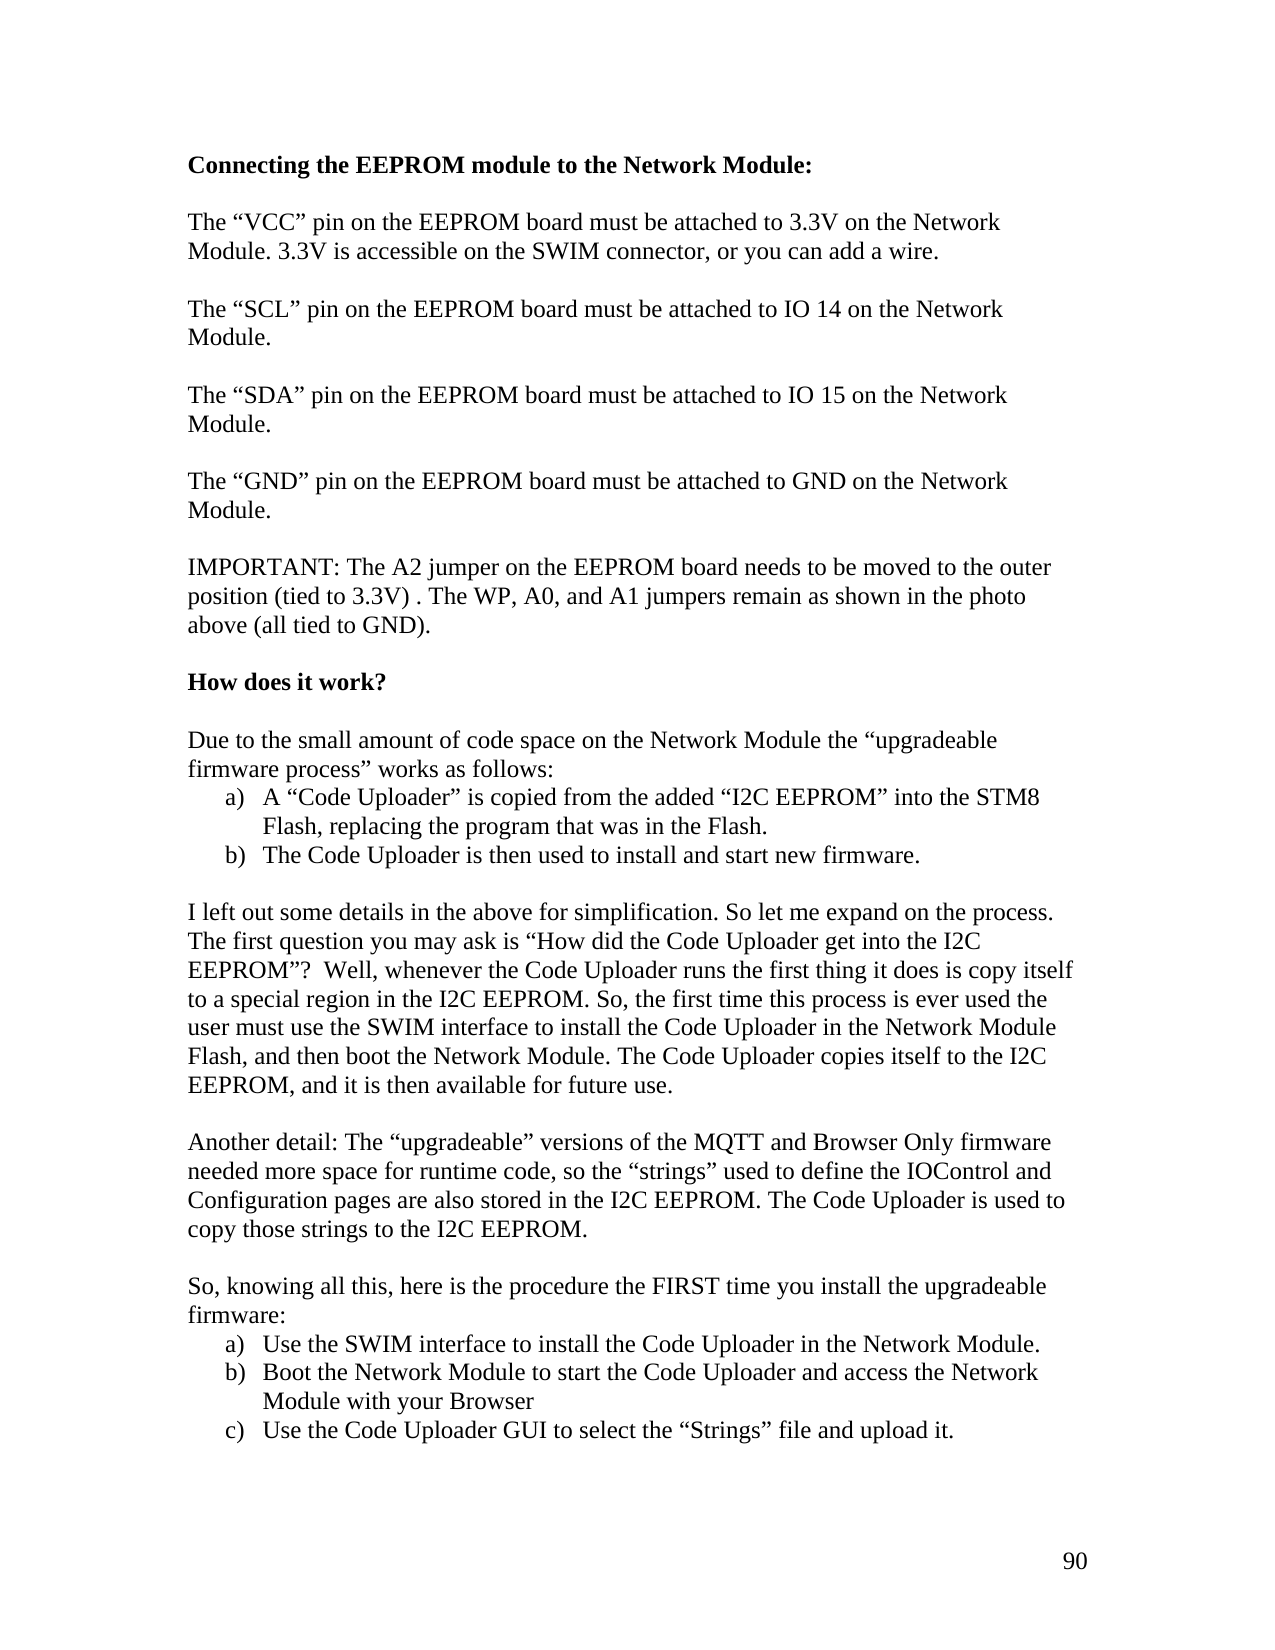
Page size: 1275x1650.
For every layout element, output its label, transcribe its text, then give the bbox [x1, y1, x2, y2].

text How does it work? [187, 667, 1087, 696]
text So, knowing all this, here is the procedure the FIRST time you install the upgradeable firmware: [187, 1271, 1087, 1329]
list A “Code Uploader” is copied from the added “I2C EEPROM” into the STM8 Flash, replacing the program that was in the Flash. [225, 782, 1087, 840]
list Use the SWIM interface to install the Code Uploader in the Network Module. [225, 1329, 1087, 1357]
text Another detail: The “upgradeable” versions of the MQTT and Browser Only firmware needed more space for runtime code, so the “strings” used to define the IOControl and Configuration pages are also stored in the I2C EEPROM. The Code Uploader is used to copy those strings to the I2C EEPROM. [187, 1127, 1087, 1242]
text The “GND” pin on the EEPROM board must be attached to GND on the Network Module. [187, 466, 1087, 524]
text Due to the small amount of code space on the Network Module the “upgradeable firmware process” works as follows: [187, 725, 1087, 782]
text Connecting the EEPROM module to the Network Module: [187, 150, 1087, 179]
list Use the Code Uploader GUI to select the “Strings” file and upload it. [225, 1415, 1087, 1444]
text IMPORTANT: The A2 jumper on the EEPROM board needs to be moved to the outer position (tied to 3.3V) . The WP, A0, and A1 jumpers remain as shown in the photo above (all tied to GND). [187, 552, 1087, 639]
list Boot the Network Module to start the Code Uploader and access the Network Module with your Browser [225, 1357, 1087, 1415]
list The Code Uploader is then used to install and start new firmware. [225, 840, 1087, 869]
text The “SCL” pin on the EEPROM board must be attached to IO 14 on the Network Module. [187, 294, 1087, 351]
text The “SDA” pin on the EEPROM board must be attached to IO 15 on the Network Module. [187, 380, 1087, 437]
text The “VCC” pin on the EEPROM board must be attached to 3.3V on the Network Module. 3.3V is accessible on the SWIM connector, or you can add a wire. [187, 207, 1087, 265]
text I left out some details in the above for simplification. So let me expand on the process. The first question you may ask is “How did the Code Uploader get into the I2C EEPROM”? Well, whenever the Code Uploader runs the first thing it does is copy itself to a special region in the I2C EEPROM. So, the first time this process is ever used the user must use the SWIM interface to install the Code Uploader in the Network Module Flash, and then boot the Network Module. The Code Uploader copies itself to the I2C EEPROM, and it is then available for future use. [187, 897, 1087, 1099]
